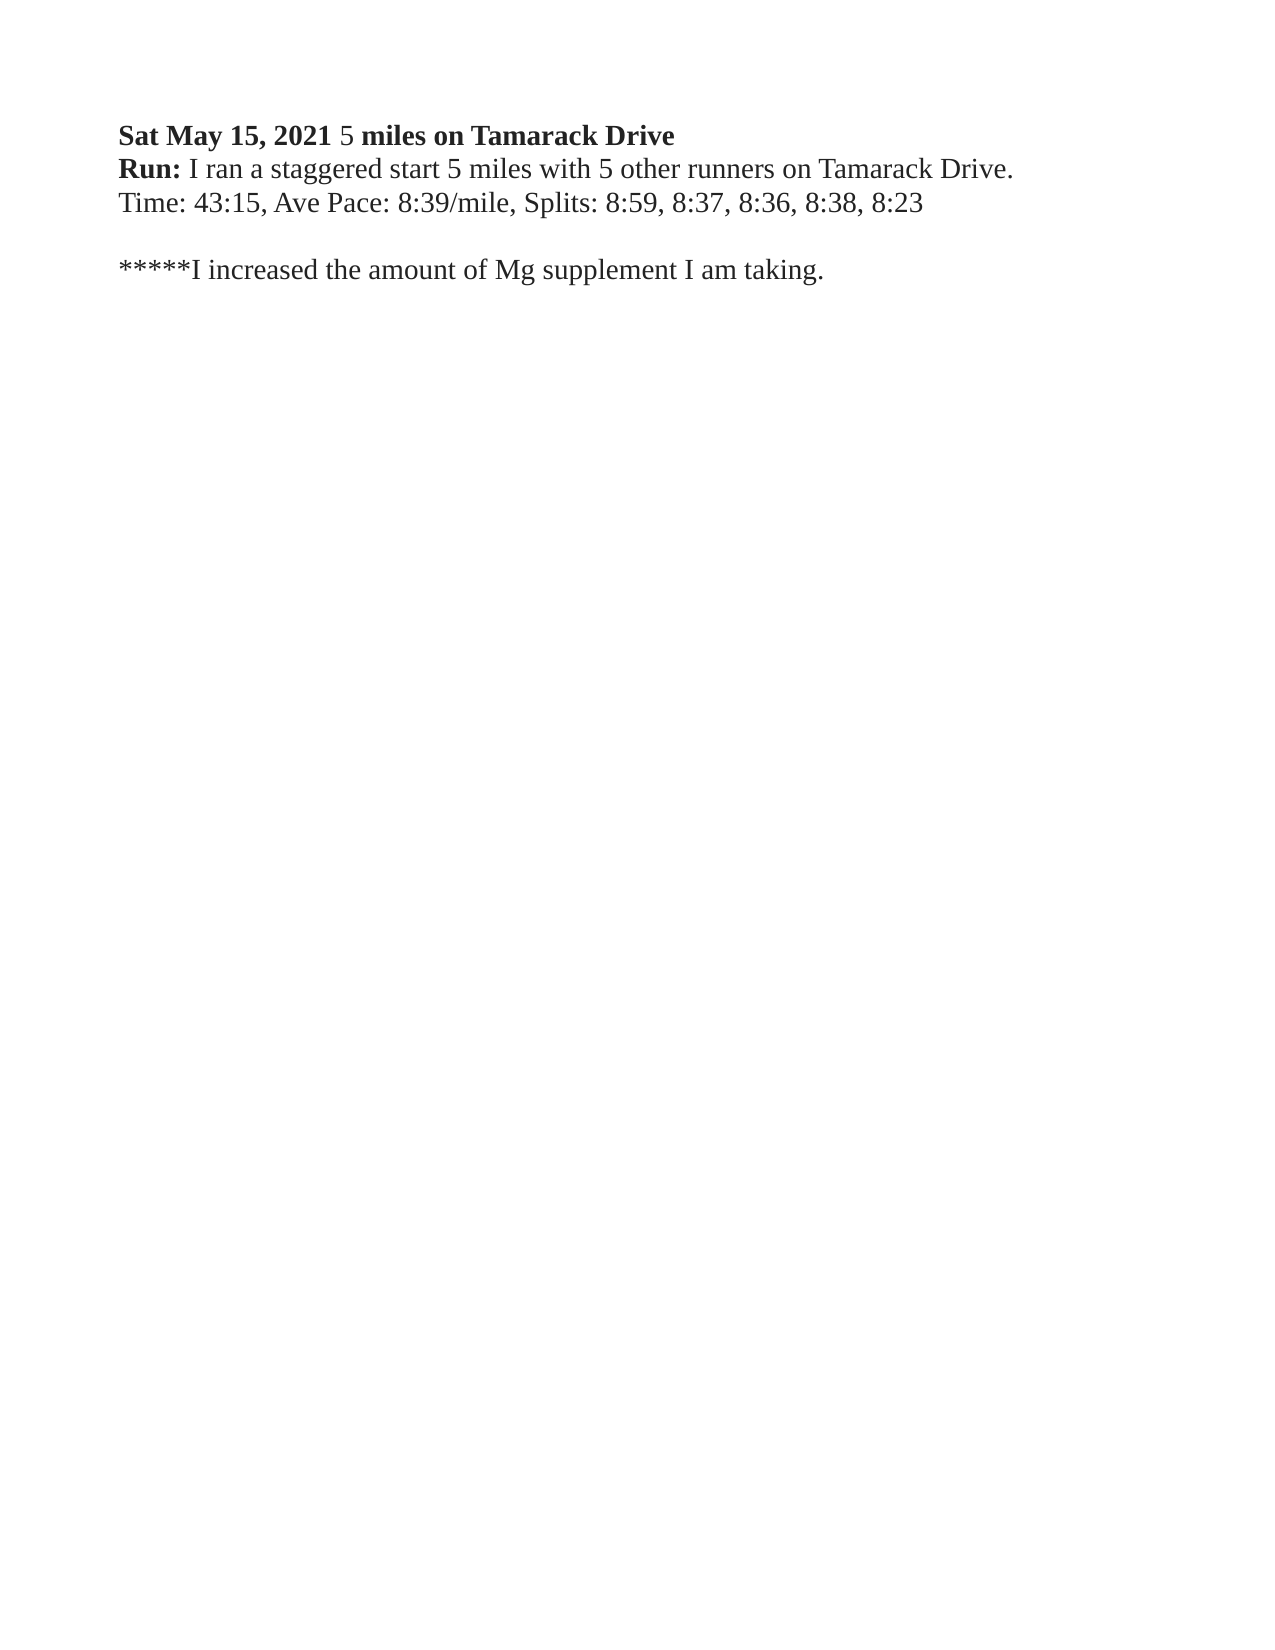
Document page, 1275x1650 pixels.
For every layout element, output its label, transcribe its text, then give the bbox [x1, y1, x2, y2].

text Run: I ran a staggered start 5 miles with 5 other runners on Tamarack Drive. [118, 152, 1161, 185]
text Time: 43:15, Ave Pace: 8:39/mile, Splits: 8:59, 8:37, 8:36, 8:38, 8:23 [118, 185, 1161, 219]
text *****I increased the amount of Mg supplement I am taking. [118, 252, 1161, 286]
text Sat May 15, 2021 5 miles on Tamarack Drive [118, 118, 1161, 152]
